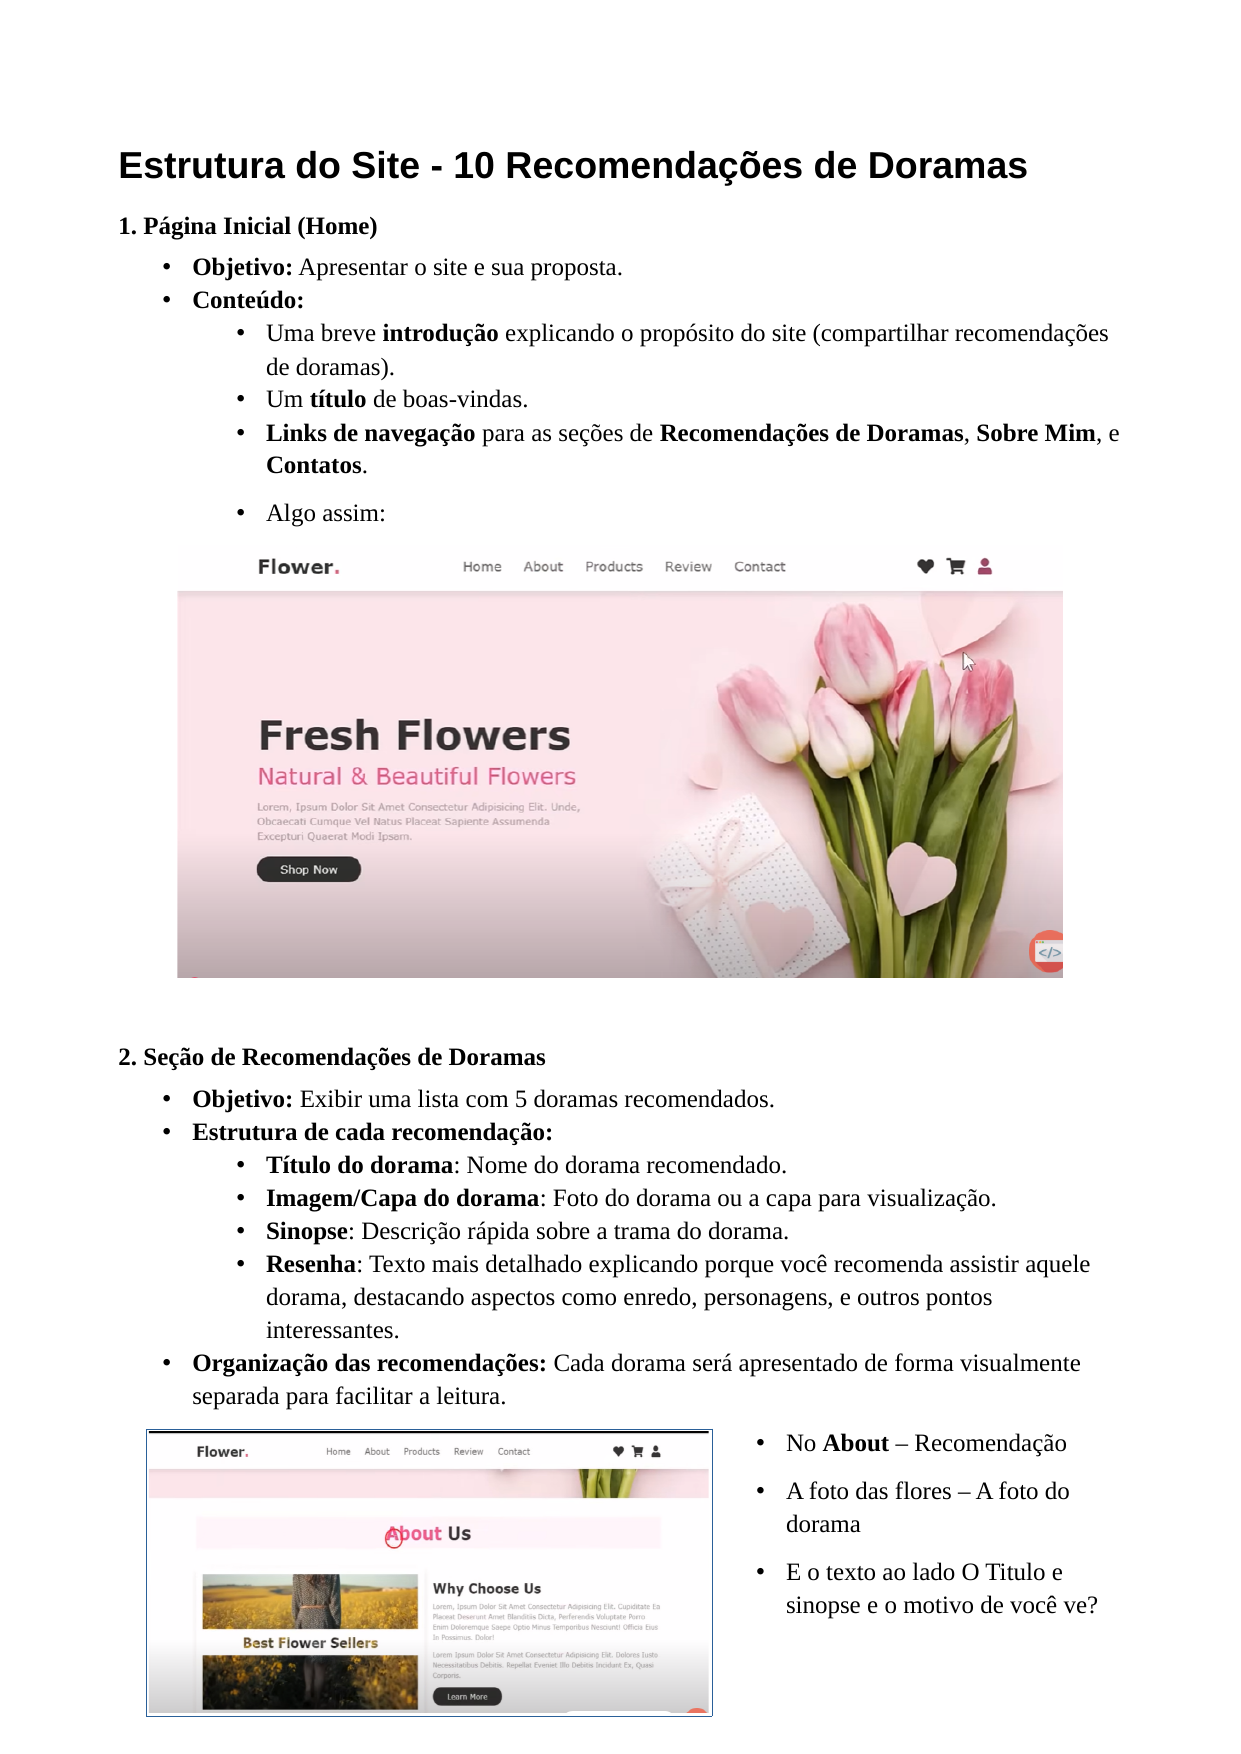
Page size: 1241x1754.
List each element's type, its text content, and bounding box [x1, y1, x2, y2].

list No About – Recomendação [713, 1428, 1122, 1457]
list Conteúdo: [162, 286, 1122, 314]
subtitle Estrutura do Site - 10 Recomendações de Doramas [118, 143, 1122, 186]
list [147, 1430, 712, 1716]
list Estrutura de cada recomendação: [162, 1117, 1122, 1145]
list Uma breve introdução explicando o propósito do site (compartilhar recomendações de doramas). [236, 318, 1122, 380]
list Organização das recomendações: Cada dorama será apresentado de forma visualmente separada para facilitar a leitura. [162, 1348, 1122, 1409]
subtitle 1. Página Inicial (Home) [118, 211, 1122, 240]
list Objetivo: Apresentar o site e sua proposta. [162, 252, 1122, 281]
list A foto das flores – A foto do dorama [713, 1476, 1122, 1538]
list Objetivo: Exibir uma lista com 5 doramas recomendados. [162, 1084, 1122, 1112]
list Links de navegação para as seções de Recomendações de Doramas, Sobre Mim, e Contatos. [236, 418, 1122, 479]
list Título do dorama: Nome do dorama recomendado. [236, 1150, 1122, 1178]
subtitle 2. Seção de Recomendações de Doramas [118, 1042, 1122, 1071]
list Algo assim: [236, 498, 1122, 527]
list Um título de boas-vindas. [236, 384, 1122, 413]
list Imagem/Capa do dorama: Foto do dorama ou a capa para visualização. [236, 1183, 1122, 1211]
list Resenha: Texto mais detalhado explicando porque você recomenda assistir aquele dorama, destacando aspectos como enredo, personagens, e outros pontos interessantes. [236, 1249, 1122, 1343]
picture [148, 1431, 709, 1713]
list E o texto ao lado O Titulo e sinopse e o motivo de você ve? [713, 1557, 1122, 1618]
list Sinopse: Descrição rápida sobre a trama do dorama. [236, 1216, 1122, 1244]
picture [177, 545, 1063, 978]
